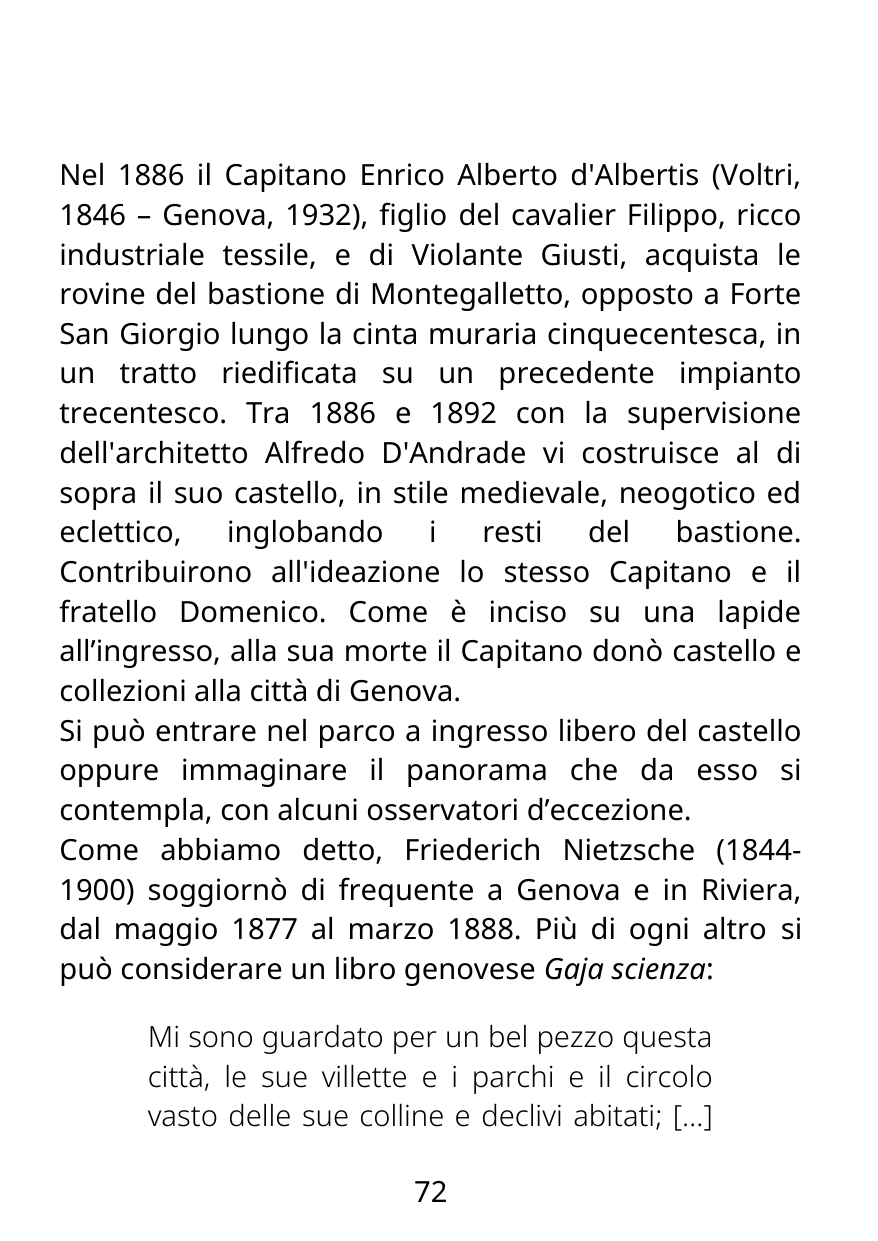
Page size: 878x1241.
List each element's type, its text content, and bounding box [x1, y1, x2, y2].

text Nel 1886 il Capitano Enrico Alberto d'Albertis (Voltri, 1846 – Genova, 1932), figlio del cavalier Filippo, ricco industriale tessile, e di Violante Giusti, acquista le rovine del bastione di Montegalletto, opposto a Forte San Giorgio lungo la cinta muraria cinquecentesca, in un tratto riedificata su un precedente impianto trecentesco. Tra 1886 e 1892 con la supervisione dell'architetto Alfredo D'Andrade vi costruisce al di sopra il suo castello, in stile medievale, neogotico ed eclettico, inglobando i resti del bastione. Contribuirono all'ideazione lo stesso Capitano e il fratello Domenico. Come è inciso su una lapide all’ingresso, alla sua morte il Capitano donò castello e collezioni alla città di Genova. [59, 154, 802, 710]
text Mi sono guardato per un bel pezzo questa città, le sue villette e i parchi e il circolo vasto delle sue colline e declivi abitati; […] [148, 1016, 713, 1135]
text Si può entrare nel parco a ingresso libero del castello oppure immaginare il panorama che da esso si contempla, con alcuni osservatori d’eccezione. [59, 710, 802, 829]
text Come abbiamo detto, Friederich Nietzsche (1844-1900) soggiornò di frequente a Genova e in Riviera, dal maggio 1877 al marzo 1888. Più di ogni altro si può considerare un libro genovese Gaja scienza: [59, 829, 802, 988]
